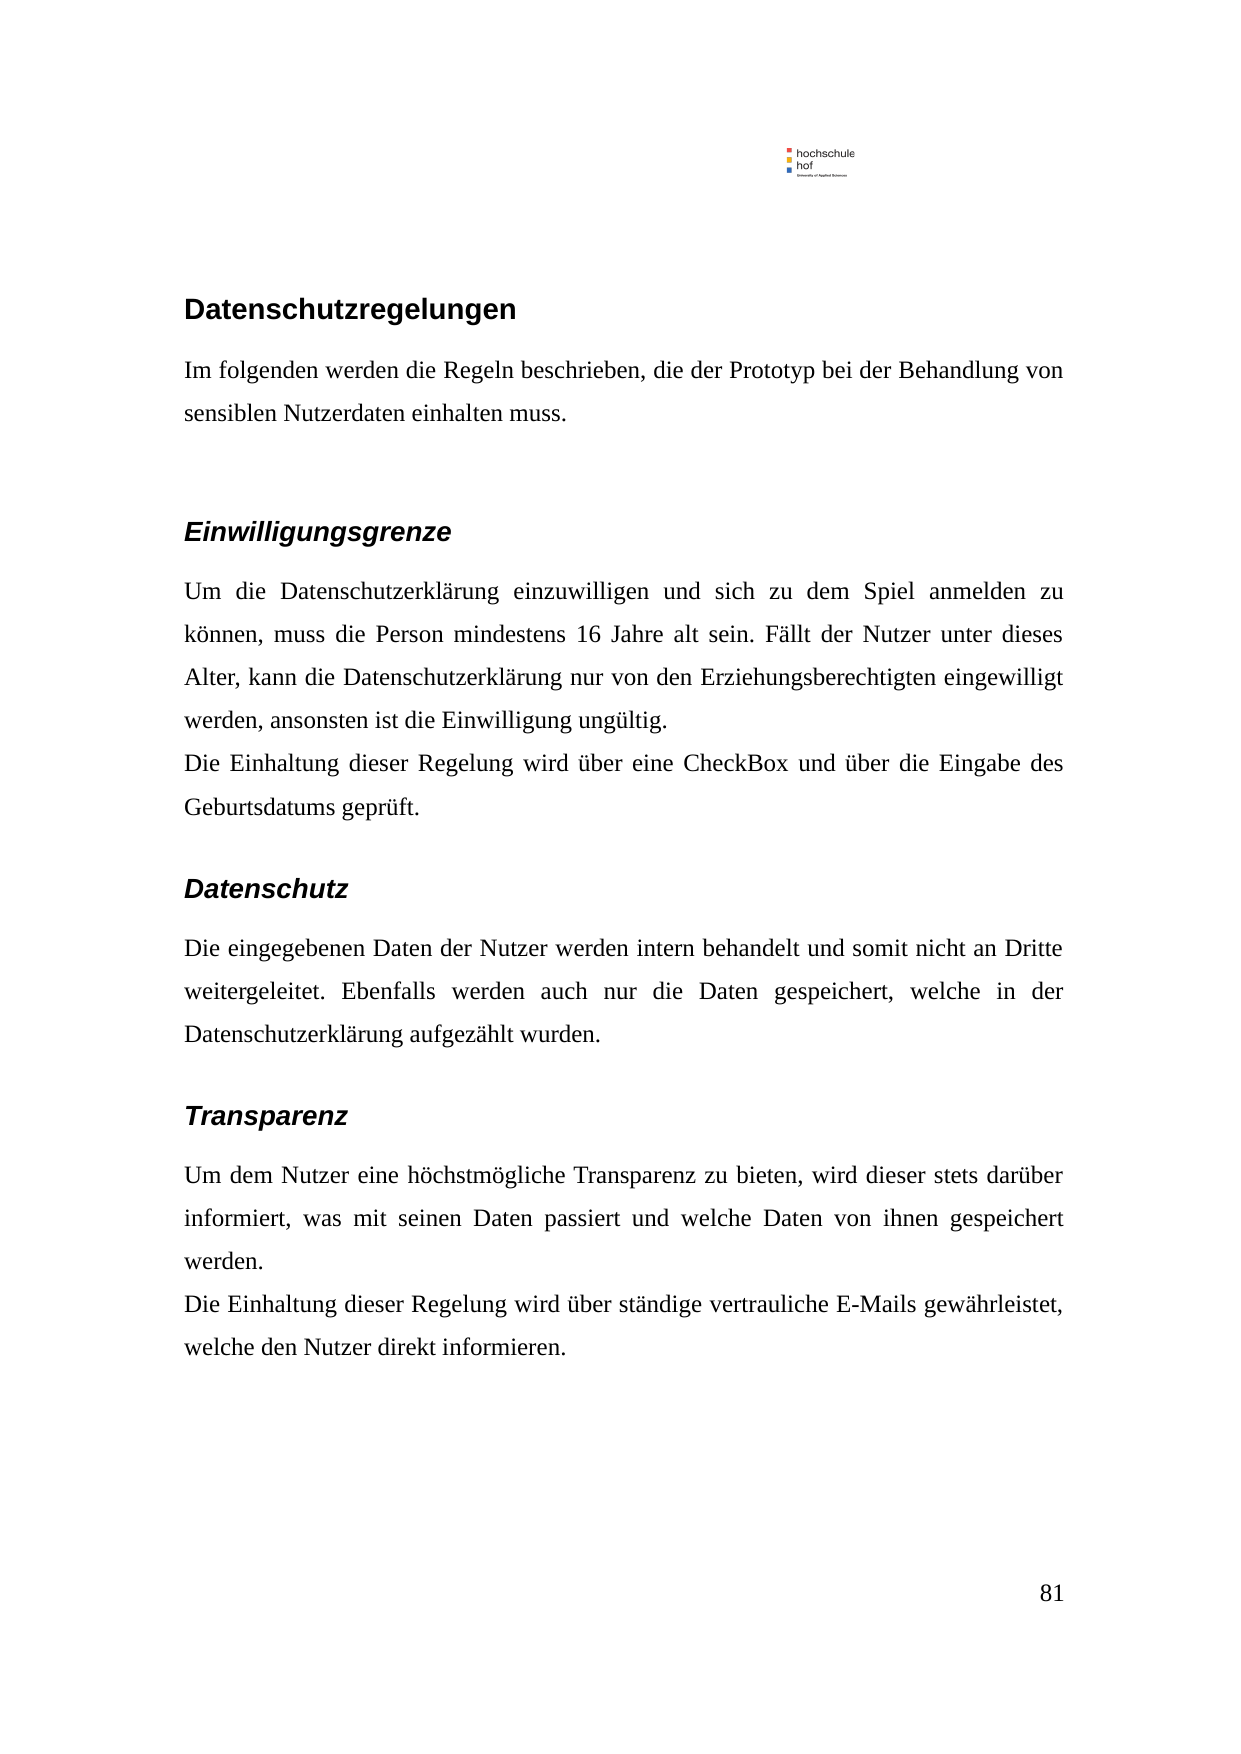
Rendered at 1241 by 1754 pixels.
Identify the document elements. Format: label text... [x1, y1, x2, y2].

text Um die Datenschutzerklärung einzuwilligen und sich zu dem Spiel anmelden zu können, muss die Person mindestens 16 Jahre alt sein. Fällt der Nutzer unter dieses Alter, kann die Datenschutzerklärung nur von den Erziehungsberechtigten eingewilligt werden, ansonsten ist die Einwilligung ungültig. [184, 576, 1064, 734]
text Die Einhaltung dieser Regelung wird über eine CheckBox und über die Eingabe des Geburtsdatums geprüft. [184, 748, 1064, 820]
text Die Einhaltung dieser Regelung wird über ständige vertrauliche E-Mails gewährleistet, welche den Nutzer direkt informieren. [184, 1289, 1064, 1361]
text Um dem Nutzer eine höchstmögliche Transparenz zu bieten, wird dieser stets darüber informiert, was mit seinen Daten passiert und welche Daten von ihnen gespeichert werden. [184, 1160, 1064, 1275]
picture [786, 148, 855, 177]
subtitle Datenschutzregelungen [184, 292, 1064, 326]
subtitle Einwilligungsgrenze [184, 516, 1064, 547]
subtitle Transparenz [184, 1099, 1064, 1131]
text Im folgenden werden die Regeln beschrieben, die der Prototyp bei der Behandlung von sensiblen Nutzerdaten einhalten muss. [184, 355, 1064, 427]
text Die eingegebenen Daten der Nutzer werden intern behandelt und somit nicht an Dritte weitergeleitet. Ebenfalls werden auch nur die Daten gespeichert, welche in der Datenschutzerklärung aufgezählt wurden. [184, 933, 1064, 1048]
subtitle Datenschutz [184, 872, 1064, 904]
